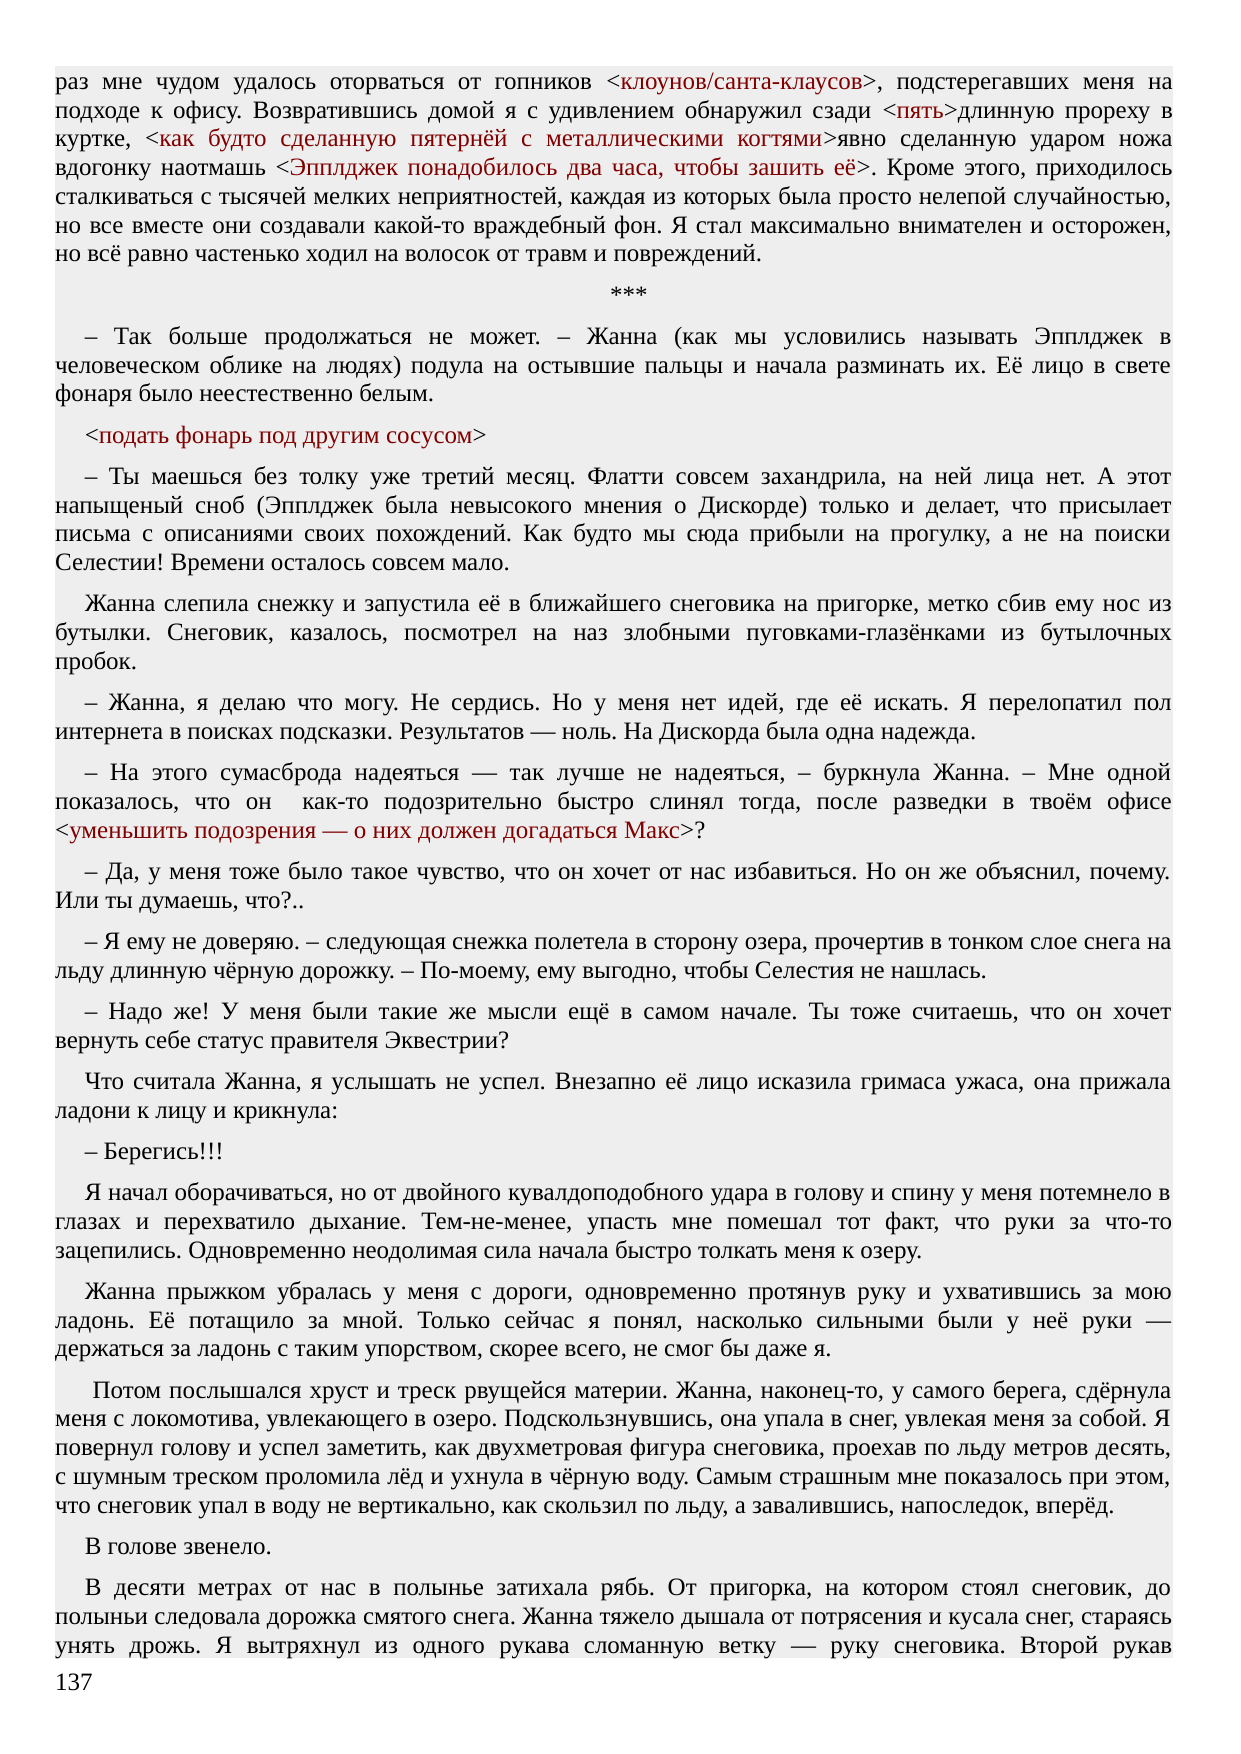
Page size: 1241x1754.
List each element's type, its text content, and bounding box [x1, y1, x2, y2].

text – Да, у меня тоже было такое чувство, что он хочет от нас избавиться. Но он же объяснил, почему. Или ты думаешь, что?.. [55, 856, 1173, 913]
text – Так больше продолжаться не может. – Жанна (как мы условились называть Эпплджек в человеческом облике на людях) подула на остывшие пальцы и начала разминать их. Её лицо в свете фонаря было неестественно белым. [55, 321, 1173, 407]
text – На этого сумасброда надеяться — так лучше не надеяться, – буркнула Жанна. – Мне одной показалось, что он как-то подозрительно быстро слинял тогда, после разведки в твоём офисе <уменьшить подозрения — о них должен догадаться Макс>? [55, 757, 1173, 843]
text – Жанна, я делаю что могу. Не сердись. Но у меня нет идей, где её искать. Я перелопатил пол интернета в поисках подсказки. Результатов — ноль. На Дискорда была одна надежда. [55, 687, 1173, 745]
text – Берегись!!! [55, 1136, 1173, 1165]
text Что считала Жанна, я услышать не успел. Внезапно её лицо исказила гримаса ужаса, она прижала ладони к лицу и крикнула: [55, 1066, 1173, 1123]
text В десяти метрах от нас в полынье затихала рябь. От пригорка, на котором стоял снеговик, до полыньи следовала дорожка смятого снега. Жанна тяжело дышала от потрясения и кусала снег, стараясь унять дрожь. Я вытряхнул из одного рукава сломанную ветку — руку снеговика. Второй рукав [55, 1572, 1173, 1658]
text Потом послышался хруст и треск рвущейся материи. Жанна, наконец-то, у самого берега, сдёрнула меня с локомотива, увлекающего в озеро. Подскользнувшись, она упала в снег, увлекая меня за собой. Я повернул голову и успел заметить, как двухметровая фигура снеговика, проехав по льду метров десять, с шумным треском проломила лёд и ухнула в чёрную воду. Самым страшным мне показалось при этом, что снеговик упал в воду не вертикально, как скользил по льду, а завалившись, напоследок, вперёд. [55, 1375, 1173, 1518]
text *** [55, 280, 1173, 308]
text В голове звенело. [55, 1531, 1173, 1560]
text – Я ему не доверяю. – следующая снежка полетела в сторону озера, прочертив в тонком слое снега на льду длинную чёрную дорожку. – По-моему, ему выгодно, чтобы Селестия не нашлась. [55, 926, 1173, 983]
text <подать фонарь под другим сосусом> [55, 420, 1173, 448]
text – Надо же! У меня были такие же мысли ещё в самом начале. Ты тоже считаешь, что он хочет вернуть себе статус правителя Эквестрии? [55, 996, 1173, 1053]
text Я начал оборачиваться, но от двойного кувалдоподобного удара в голову и спину у меня потемнело в глазах и перехватило дыхание. Тем-не-менее, упасть мне помешал тот факт, что руки за что-то зацепились. Одновременно неодолимая сила начала быстро толкать меня к озеру. [55, 1177, 1173, 1263]
text Жанна слепила снежку и запустила её в ближайшего снеговика на пригорке, метко сбив ему нос из бутылки. Снеговик, казалось, посмотрел на наз злобными пуговками-глазёнками из бутылочных пробок. [55, 588, 1173, 675]
text – Ты маешься без толку уже третий месяц. Флатти совсем захандрила, на ней лица нет. А этот напыщеный сноб (Эпплджек была невысокого мнения о Дискорде) только и делает, что присылает письма с описаниями своих похождений. Как будто мы сюда прибыли на прогулку, а не на поиски Селестии! Времени осталось совсем мало. [55, 461, 1173, 576]
text раз мне чудом удалось оторваться от гопников <клоунов/санта-клаусов>, подстерегавших меня на подходе к офису. Возвратившись домой я с удивлением обнаружил сзади <пять>длинную прореху в куртке, <как будто сделанную пятернёй с металлическими когтями>явно сделанную ударом ножа вдогонку наотмашь <Эпплджек понадобилось два часа, чтобы зашить её>. Кроме этого, приходилось сталкиваться с тысячей мелких неприятностей, каждая из которых была просто нелепой случайностью, но все вместе они создавали какой-то враждебный фон. Я стал максимально внимателен и осторожен, но всё равно частенько ходил на волосок от травм и повреждений. [55, 66, 1173, 267]
text Жанна прыжком убралась у меня с дороги, одновременно протянув руку и ухватившись за мою ладонь. Её потащило за мной. Только сейчас я понял, насколько сильными были у неё руки — держаться за ладонь с таким упорством, скорее всего, не смог бы даже я. [55, 1276, 1173, 1362]
